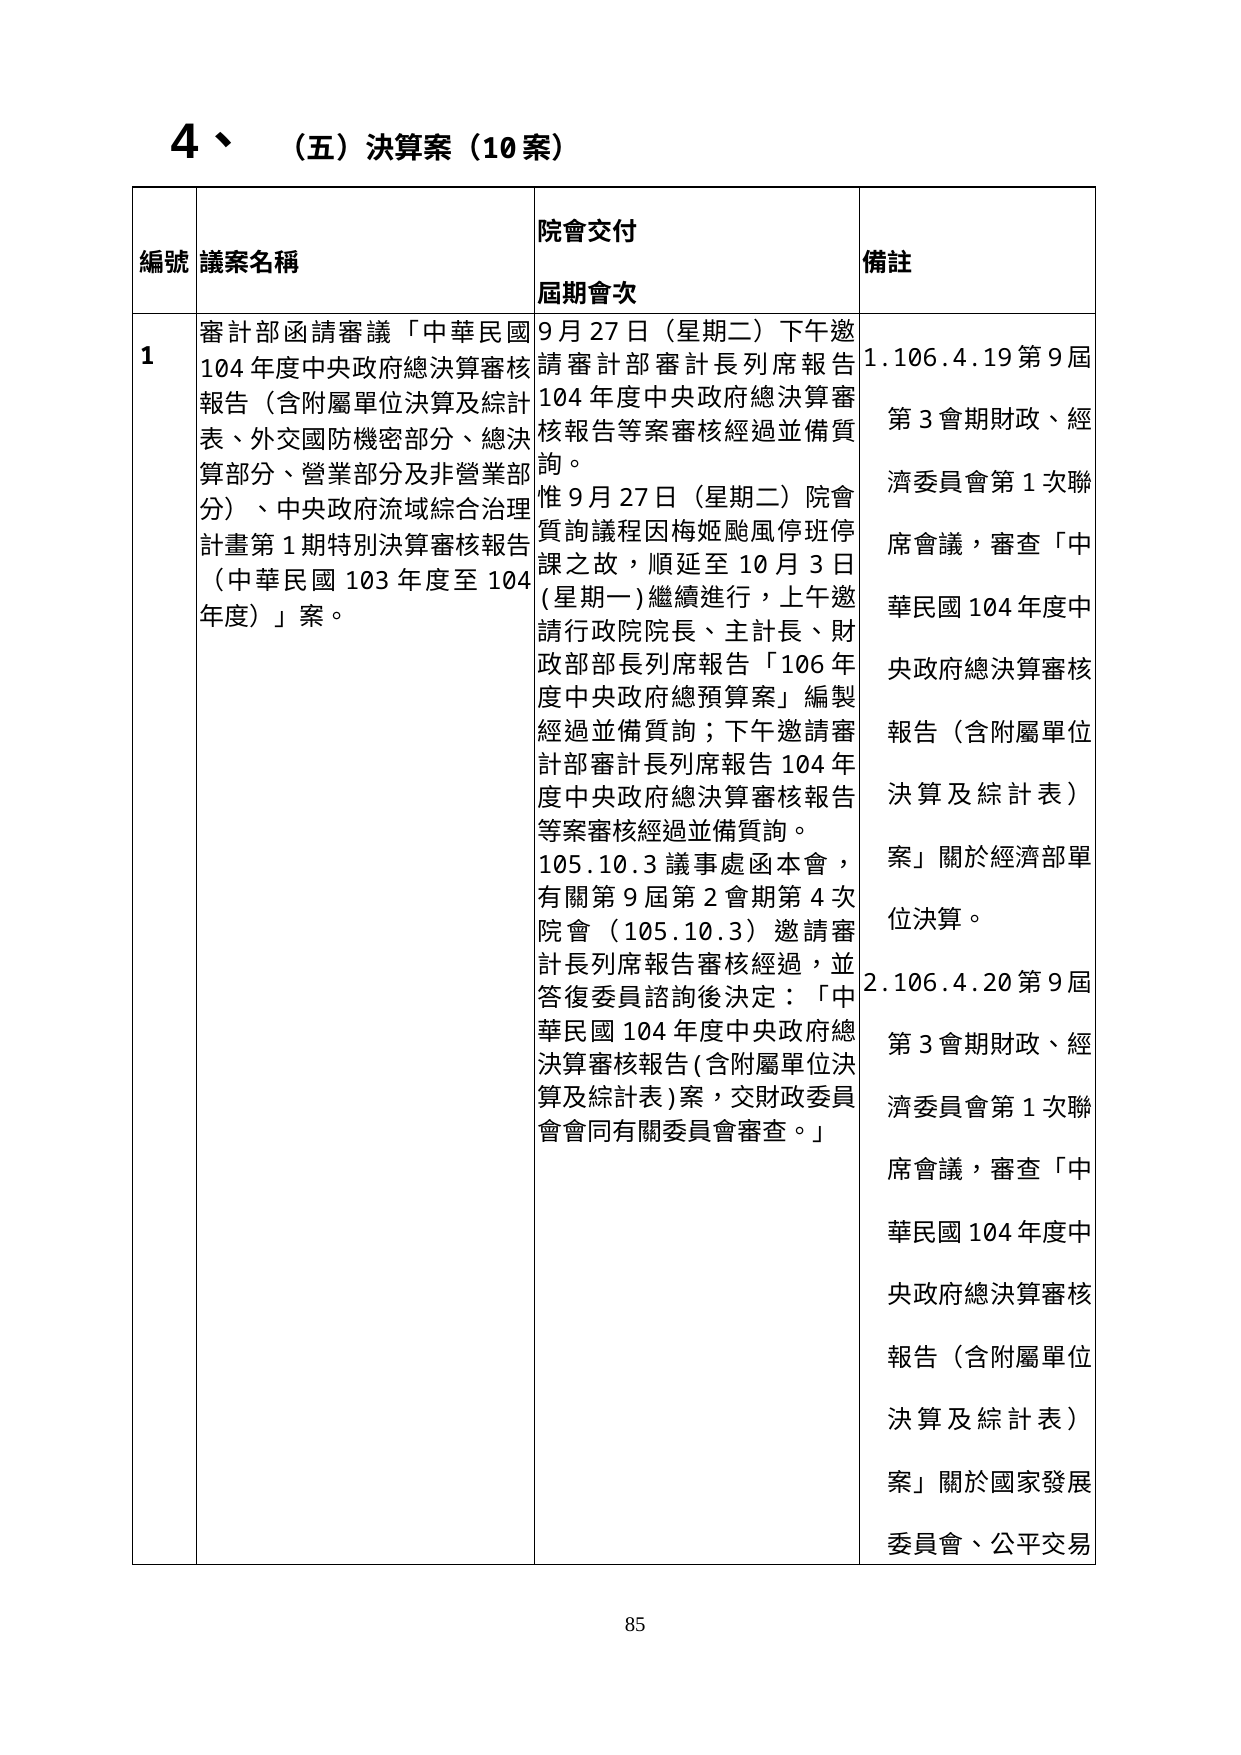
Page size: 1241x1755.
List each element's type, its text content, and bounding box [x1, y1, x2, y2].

table_cell 1.106.4.19第9屆第3會期財政、經濟委員會第1次聯 席會議，審查「中華民國104年度中央政府總決算審核報告（含附屬單位決算及綜計表）案」關於經濟部單位決算。 2.106.4.20第9屆第3會期財政、經濟委員會第1次聯 席會議，審查「中華民國104年度中央政府總決算審核報告（含附屬單位決算及綜計表）案」關於國家發展委員會、公平交易 [860, 314, 1095, 1563]
table_header 院會交付 屆期會次 [535, 188, 859, 312]
subtitle （五）決算案（10案） [170, 117, 1137, 169]
table_cell 審計部函請審議「中華民國104年度中央政府總決算審核報告（含附屬單位決算及綜計表、外交國防機密部分、總決算部分、營業部分及非營業部分）、中央政府流域綜合治理計畫第1期特別決算審核報告（中華民國103年度至104年度）」案。 [197, 314, 534, 1563]
table_header 議案名稱 [197, 188, 534, 312]
table_cell [133, 314, 196, 1563]
table_header 編號 [133, 188, 196, 312]
table_header 備註 [860, 188, 1095, 312]
table_cell 9月27日（星期二）下午邀請審計部審計長列席報告104年度中央政府總決算審核報告等案審核經過並備質詢。 惟9月27日（星期二）院會質詢議程因梅姬颱風停班停課之故，順延至10月3日(星期一)繼續進行，上午邀請行政院院長、主計長、財政部部長列席報告「106年度中央政府總預算案」編製經過並備質詢；下午邀請審計部審計長列席報告104年度中央政府總決算審核報告等案審核經過並備質詢。 105.10.3議事處函本會，有關第9屆第2會期第4次院會（105.10.3）邀請審計長列席報告審核經過，並答復委員諮詢後決定：「中華民國104年度中央政府總決算審核報告(含附屬單位決算及綜計表)案，交財政委員會會同有關委員會審查。」 [535, 314, 859, 1563]
